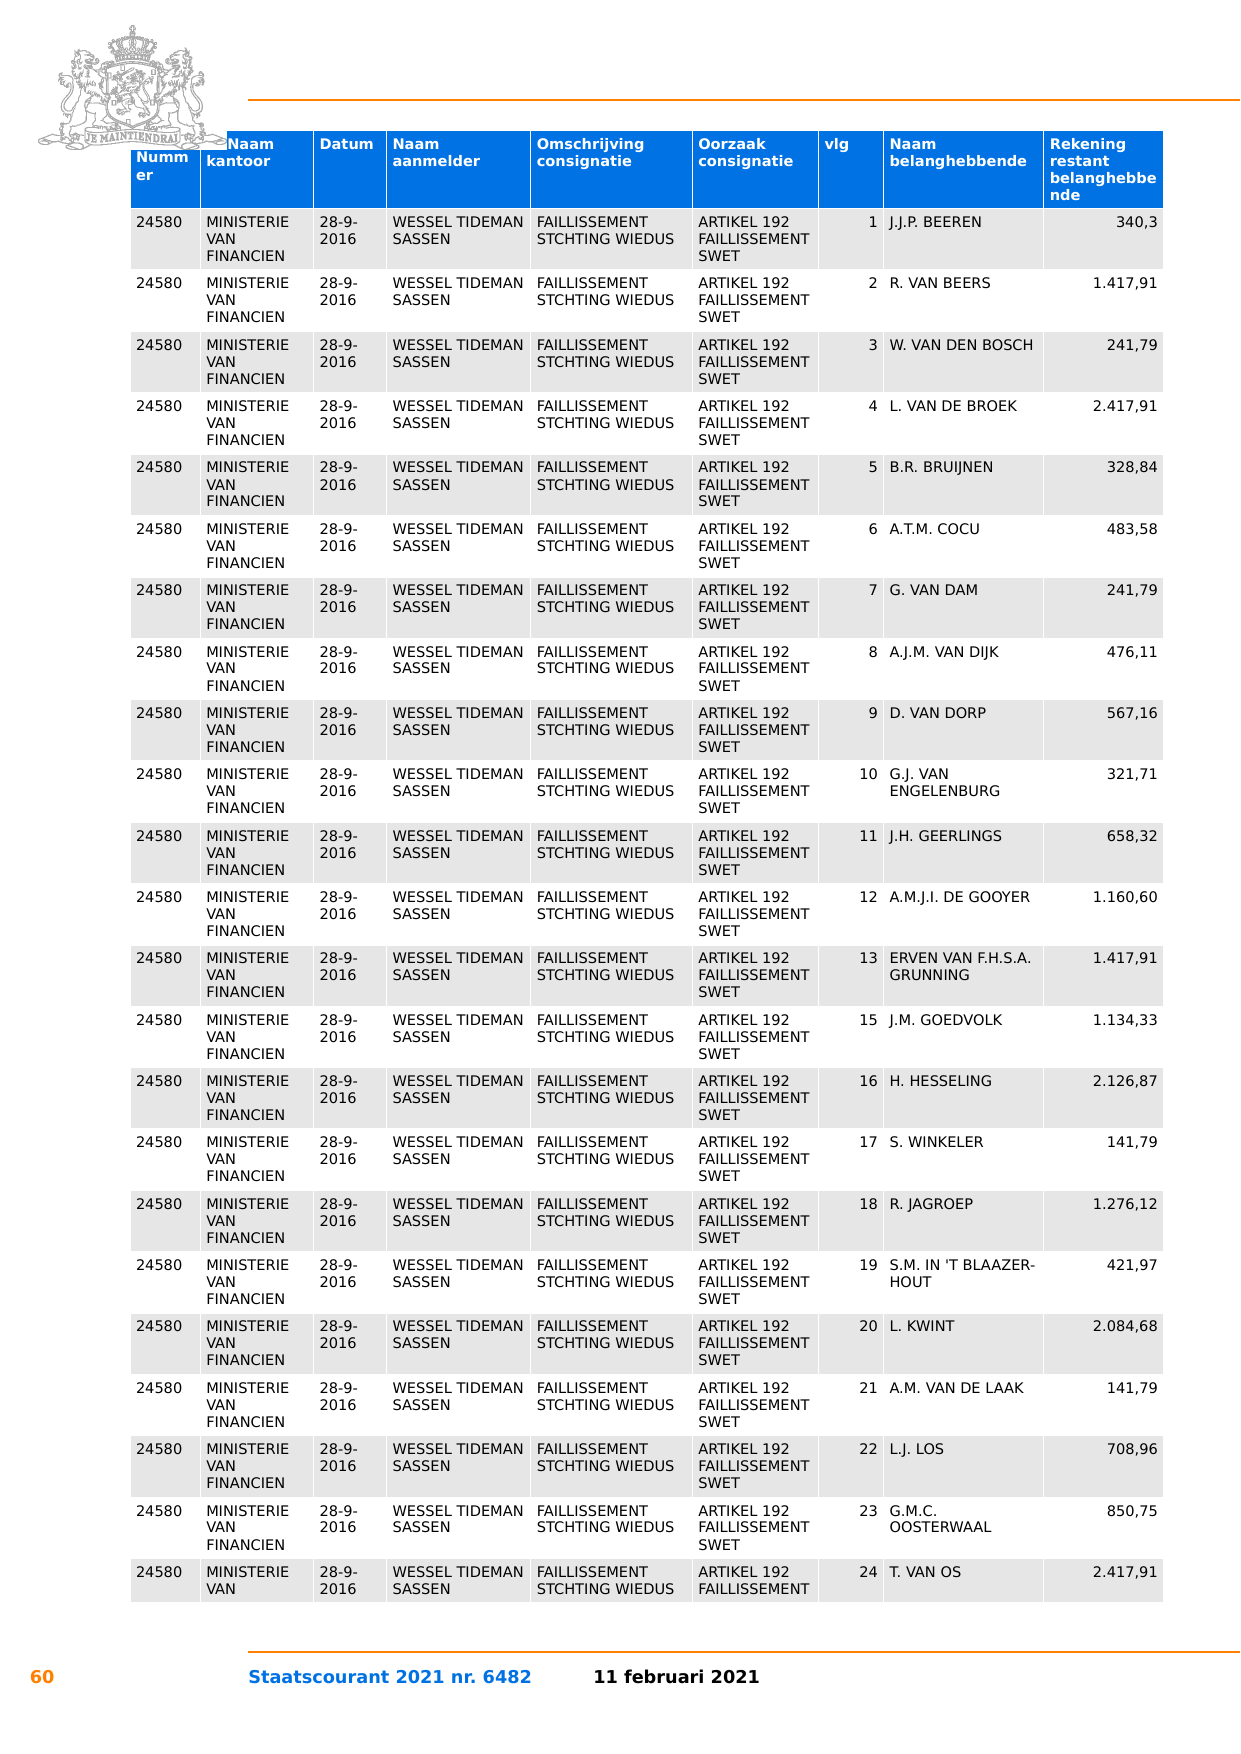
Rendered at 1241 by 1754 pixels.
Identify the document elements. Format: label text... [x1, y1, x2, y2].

table_cell S. WINKELER [884, 1130, 1043, 1190]
table_cell MINISTERIE VAN FINANCIEN [201, 1068, 313, 1128]
table_cell WESSEL TIDEMAN SASSEN [387, 455, 530, 515]
table_cell FAILLISSEMENT STCHTING WIEDUS [531, 1559, 692, 1602]
table_cell ARTIKEL 192 FAILLISSEMENTSWET [693, 1436, 818, 1497]
table_cell ARTIKEL 192 FAILLISSEMENTSWET [693, 884, 818, 944]
table_header Rekening restant belanghebbende [1044, 131, 1163, 208]
table_cell MINISTERIE VAN [201, 1559, 313, 1602]
table_cell 6 [819, 516, 883, 576]
table_cell 7 [819, 578, 883, 638]
table_cell 24580 [131, 946, 200, 1006]
table_cell MINISTERIE VAN FINANCIEN [201, 271, 313, 331]
table_cell FAILLISSEMENT STCHTING WIEDUS [531, 1252, 692, 1313]
table_cell 2.417,91 [1044, 1559, 1163, 1602]
table_cell ARTIKEL 192 FAILLISSEMENTSWET [693, 209, 818, 269]
table_cell 11 [819, 823, 883, 883]
table_cell 24580 [131, 1007, 200, 1067]
table_cell WESSEL TIDEMAN SASSEN [387, 209, 530, 269]
table_cell MINISTERIE VAN FINANCIEN [201, 823, 313, 883]
table_cell WESSEL TIDEMAN SASSEN [387, 884, 530, 944]
table_cell 24580 [131, 1252, 200, 1313]
table_cell 28-9-2016 [314, 578, 386, 638]
table_cell WESSEL TIDEMAN SASSEN [387, 332, 530, 392]
table_cell 1.417,91 [1044, 946, 1163, 1006]
table_cell MINISTERIE VAN FINANCIEN [201, 761, 313, 822]
table_cell 24580 [131, 1436, 200, 1497]
table_cell 4 [819, 393, 883, 454]
table_cell R. VAN BEERS [884, 271, 1043, 331]
table_cell 24580 [131, 1559, 200, 1602]
table_cell 24580 [131, 578, 200, 638]
table_cell 9 [819, 700, 883, 760]
table_cell MINISTERIE VAN FINANCIEN [201, 1191, 313, 1251]
table_cell B.R. BRUIJNEN [884, 455, 1043, 515]
table_cell WESSEL TIDEMAN SASSEN [387, 1007, 530, 1067]
table_cell ARTIKEL 192 FAILLISSEMENTSWET [693, 1191, 818, 1251]
table_cell 28-9-2016 [314, 1375, 386, 1435]
table_cell WESSEL TIDEMAN SASSEN [387, 516, 530, 576]
table_cell 2.417,91 [1044, 393, 1163, 454]
table_cell WESSEL TIDEMAN SASSEN [387, 1559, 530, 1602]
table_cell 241,79 [1044, 332, 1163, 392]
table_cell MINISTERIE VAN FINANCIEN [201, 946, 313, 1006]
table_cell 8 [819, 639, 883, 699]
table_cell FAILLISSEMENT STCHTING WIEDUS [531, 578, 692, 638]
table_cell 5 [819, 455, 883, 515]
table_cell 24580 [131, 1130, 200, 1190]
table_cell FAILLISSEMENT STCHTING WIEDUS [531, 884, 692, 944]
table_cell ARTIKEL 192 FAILLISSEMENTSWET [693, 578, 818, 638]
table_cell WESSEL TIDEMAN SASSEN [387, 1130, 530, 1190]
table_cell ARTIKEL 192 FAILLISSEMENTSWET [693, 1130, 818, 1190]
table_cell 21 [819, 1375, 883, 1435]
table_cell 1.160,60 [1044, 884, 1163, 944]
table_cell MINISTERIE VAN FINANCIEN [201, 884, 313, 944]
table_cell 340,3 [1044, 209, 1163, 269]
table_cell R. JAGROEP [884, 1191, 1043, 1251]
table_cell 28-9-2016 [314, 639, 386, 699]
table_cell 1.276,12 [1044, 1191, 1163, 1251]
table_cell 658,32 [1044, 823, 1163, 883]
table_cell 10 [819, 761, 883, 822]
table_cell WESSEL TIDEMAN SASSEN [387, 1436, 530, 1497]
table_cell 13 [819, 946, 883, 1006]
table_cell 28-9-2016 [314, 884, 386, 944]
table_cell 2 [819, 271, 883, 331]
table_cell WESSEL TIDEMAN SASSEN [387, 823, 530, 883]
table_cell 24580 [131, 1498, 200, 1558]
table_cell L.J. LOS [884, 1436, 1043, 1497]
table_cell WESSEL TIDEMAN SASSEN [387, 578, 530, 638]
picture [38, 25, 227, 150]
table_cell 141,79 [1044, 1130, 1163, 1190]
table_header Omschrijving consignatie [531, 131, 692, 208]
table_cell ARTIKEL 192 FAILLISSEMENTSWET [693, 700, 818, 760]
table_cell H. HESSELING [884, 1068, 1043, 1128]
table_cell 16 [819, 1068, 883, 1128]
table_cell 18 [819, 1191, 883, 1251]
table_cell FAILLISSEMENT STCHTING WIEDUS [531, 271, 692, 331]
table_cell 24580 [131, 823, 200, 883]
table_cell 28-9-2016 [314, 271, 386, 331]
table_cell 28-9-2016 [314, 946, 386, 1006]
table_cell 421,97 [1044, 1252, 1163, 1313]
table_cell 12 [819, 884, 883, 944]
table_cell 28-9-2016 [314, 516, 386, 576]
table_cell ARTIKEL 192 FAILLISSEMENTSWET [693, 1498, 818, 1558]
table_cell G.J. VAN ENGELENBURG [884, 761, 1043, 822]
table_header Naam kantoor [201, 131, 313, 208]
table_cell MINISTERIE VAN FINANCIEN [201, 1436, 313, 1497]
table_cell MINISTERIE VAN FINANCIEN [201, 1130, 313, 1190]
table_cell FAILLISSEMENT STCHTING WIEDUS [531, 1191, 692, 1251]
table_cell FAILLISSEMENT STCHTING WIEDUS [531, 209, 692, 269]
table_cell W. VAN DEN BOSCH [884, 332, 1043, 392]
table_cell 28-9-2016 [314, 1436, 386, 1497]
table_cell FAILLISSEMENT STCHTING WIEDUS [531, 1375, 692, 1435]
table_cell D. VAN DORP [884, 700, 1043, 760]
table_cell A.T.M. COCU [884, 516, 1043, 576]
table_cell 708,96 [1044, 1436, 1163, 1497]
table_cell A.J.M. VAN DIJK [884, 639, 1043, 699]
table_cell 24 [819, 1559, 883, 1602]
table_header Naam aanmelder [387, 131, 530, 208]
table_cell MINISTERIE VAN FINANCIEN [201, 393, 313, 454]
table_cell 24580 [131, 393, 200, 454]
table_cell FAILLISSEMENT STCHTING WIEDUS [531, 700, 692, 760]
table_header vlg [819, 131, 883, 208]
table_cell 2.084,68 [1044, 1314, 1163, 1374]
table_cell 241,79 [1044, 578, 1163, 638]
table_cell 321,71 [1044, 761, 1163, 822]
table_cell MINISTERIE VAN FINANCIEN [201, 1252, 313, 1313]
table_cell 24580 [131, 271, 200, 331]
table_cell 24580 [131, 761, 200, 822]
table_cell 1.134,33 [1044, 1007, 1163, 1067]
table_cell FAILLISSEMENT STCHTING WIEDUS [531, 1314, 692, 1374]
table_cell FAILLISSEMENT STCHTING WIEDUS [531, 455, 692, 515]
table_cell 28-9-2016 [314, 332, 386, 392]
table_cell MINISTERIE VAN FINANCIEN [201, 455, 313, 515]
table_cell WESSEL TIDEMAN SASSEN [387, 271, 530, 331]
table_cell 328,84 [1044, 455, 1163, 515]
table_cell ARTIKEL 192 FAILLISSEMENTSWET [693, 946, 818, 1006]
table_cell MINISTERIE VAN FINANCIEN [201, 700, 313, 760]
table_cell 28-9-2016 [314, 1252, 386, 1313]
table_cell 24580 [131, 884, 200, 944]
table_cell MINISTERIE VAN FINANCIEN [201, 1498, 313, 1558]
table_cell 1.417,91 [1044, 271, 1163, 331]
table_cell L. KWINT [884, 1314, 1043, 1374]
table_cell WESSEL TIDEMAN SASSEN [387, 946, 530, 1006]
table_cell 24580 [131, 639, 200, 699]
table_cell MINISTERIE VAN FINANCIEN [201, 578, 313, 638]
table_cell 24580 [131, 455, 200, 515]
table_cell FAILLISSEMENT STCHTING WIEDUS [531, 1007, 692, 1067]
table_cell FAILLISSEMENT STCHTING WIEDUS [531, 1068, 692, 1128]
table_cell 24580 [131, 1375, 200, 1435]
table_cell ARTIKEL 192 FAILLISSEMENTSWET [693, 393, 818, 454]
table_cell WESSEL TIDEMAN SASSEN [387, 393, 530, 454]
table_cell 850,75 [1044, 1498, 1163, 1558]
table_cell 483,58 [1044, 516, 1163, 576]
table_header Oorzaak consignatie [693, 131, 818, 208]
table_cell WESSEL TIDEMAN SASSEN [387, 1375, 530, 1435]
table_cell ARTIKEL 192 FAILLISSEMENTSWET [693, 639, 818, 699]
table_cell MINISTERIE VAN FINANCIEN [201, 639, 313, 699]
table_cell MINISTERIE VAN FINANCIEN [201, 1314, 313, 1374]
table_cell ARTIKEL 192 FAILLISSEMENTSWET [693, 823, 818, 883]
table_cell WESSEL TIDEMAN SASSEN [387, 700, 530, 760]
table_cell 24580 [131, 1191, 200, 1251]
table_cell 20 [819, 1314, 883, 1374]
table_cell 1 [819, 209, 883, 269]
table_cell 28-9-2016 [314, 700, 386, 760]
table_cell 19 [819, 1252, 883, 1313]
table_cell ARTIKEL 192 FAILLISSEMENTSWET [693, 1007, 818, 1067]
table_cell G.M.C. OOSTERWAAL [884, 1498, 1043, 1558]
table_cell WESSEL TIDEMAN SASSEN [387, 1191, 530, 1251]
table_cell WESSEL TIDEMAN SASSEN [387, 639, 530, 699]
table_cell 28-9-2016 [314, 209, 386, 269]
table_cell MINISTERIE VAN FINANCIEN [201, 1007, 313, 1067]
table_cell J.H. GEERLINGS [884, 823, 1043, 883]
table_cell MINISTERIE VAN FINANCIEN [201, 1375, 313, 1435]
table_cell 28-9-2016 [314, 455, 386, 515]
table_cell J.M. GOEDVOLK [884, 1007, 1043, 1067]
table_cell 24580 [131, 209, 200, 269]
table_cell 24580 [131, 332, 200, 392]
table_cell ARTIKEL 192 FAILLISSEMENTSWET [693, 761, 818, 822]
table_cell 28-9-2016 [314, 761, 386, 822]
table_cell FAILLISSEMENT STCHTING WIEDUS [531, 1130, 692, 1190]
table_cell FAILLISSEMENT STCHTING WIEDUS [531, 1498, 692, 1558]
table_cell 17 [819, 1130, 883, 1190]
table_cell 28-9-2016 [314, 1130, 386, 1190]
table_cell FAILLISSEMENT STCHTING WIEDUS [531, 393, 692, 454]
table_cell 28-9-2016 [314, 1007, 386, 1067]
table_cell MINISTERIE VAN FINANCIEN [201, 209, 313, 269]
table_cell ERVEN VAN F.H.S.A. GRUNNING [884, 946, 1043, 1006]
table_cell 28-9-2016 [314, 823, 386, 883]
table_cell ARTIKEL 192 FAILLISSEMENTSWET [693, 516, 818, 576]
table_cell FAILLISSEMENT STCHTING WIEDUS [531, 332, 692, 392]
table_cell 141,79 [1044, 1375, 1163, 1435]
table_cell ARTIKEL 192 FAILLISSEMENTSWET [693, 1068, 818, 1128]
table_cell ARTIKEL 192 FAILLISSEMENTSWET [693, 1252, 818, 1313]
table_cell ARTIKEL 192 FAILLISSEMENTSWET [693, 1375, 818, 1435]
table_cell 3 [819, 332, 883, 392]
table_cell WESSEL TIDEMAN SASSEN [387, 761, 530, 822]
table_cell MINISTERIE VAN FINANCIEN [201, 516, 313, 576]
table_cell 2.126,87 [1044, 1068, 1163, 1128]
table_cell 28-9-2016 [314, 1314, 386, 1374]
table_cell FAILLISSEMENT STCHTING WIEDUS [531, 761, 692, 822]
table_cell 15 [819, 1007, 883, 1067]
table_cell WESSEL TIDEMAN SASSEN [387, 1252, 530, 1313]
table_cell 23 [819, 1498, 883, 1558]
table_cell 28-9-2016 [314, 1068, 386, 1128]
table_cell G. VAN DAM [884, 578, 1043, 638]
table_cell FAILLISSEMENT STCHTING WIEDUS [531, 1436, 692, 1497]
table_cell ARTIKEL 192 FAILLISSEMENT [693, 1559, 818, 1602]
table_cell FAILLISSEMENT STCHTING WIEDUS [531, 946, 692, 1006]
table_cell ARTIKEL 192 FAILLISSEMENTSWET [693, 455, 818, 515]
table_cell 567,16 [1044, 700, 1163, 760]
table_cell MINISTERIE VAN FINANCIEN [201, 332, 313, 392]
table_cell FAILLISSEMENT STCHTING WIEDUS [531, 639, 692, 699]
table_header Naam belanghebbende [884, 131, 1043, 208]
table_cell A.M. VAN DE LAAK [884, 1375, 1043, 1435]
table_cell FAILLISSEMENT STCHTING WIEDUS [531, 823, 692, 883]
table_cell 28-9-2016 [314, 1498, 386, 1558]
table_cell S.M. IN 'T BLAAZER-HOUT [884, 1252, 1043, 1313]
table_cell ARTIKEL 192 FAILLISSEMENTSWET [693, 271, 818, 331]
table_cell FAILLISSEMENT STCHTING WIEDUS [531, 516, 692, 576]
table_cell T. VAN OS [884, 1559, 1043, 1602]
table_cell 476,11 [1044, 639, 1163, 699]
table_cell 24580 [131, 516, 200, 576]
table_header Nummer [131, 150, 200, 208]
table_cell 24580 [131, 1068, 200, 1128]
table_cell 28-9-2016 [314, 1559, 386, 1602]
table_cell ARTIKEL 192 FAILLISSEMENTSWET [693, 332, 818, 392]
table_cell A.M.J.I. DE GOOYER [884, 884, 1043, 944]
table_cell 28-9-2016 [314, 393, 386, 454]
table_cell 22 [819, 1436, 883, 1497]
table_cell J.J.P. BEEREN [884, 209, 1043, 269]
table_cell 28-9-2016 [314, 1191, 386, 1251]
table_cell WESSEL TIDEMAN SASSEN [387, 1314, 530, 1374]
table_cell L. VAN DE BROEK [884, 393, 1043, 454]
table_cell 24580 [131, 1314, 200, 1374]
table_cell 24580 [131, 700, 200, 760]
table_header Datum [314, 131, 386, 208]
table_cell WESSEL TIDEMAN SASSEN [387, 1498, 530, 1558]
table_cell ARTIKEL 192 FAILLISSEMENTSWET [693, 1314, 818, 1374]
table_cell WESSEL TIDEMAN SASSEN [387, 1068, 530, 1128]
